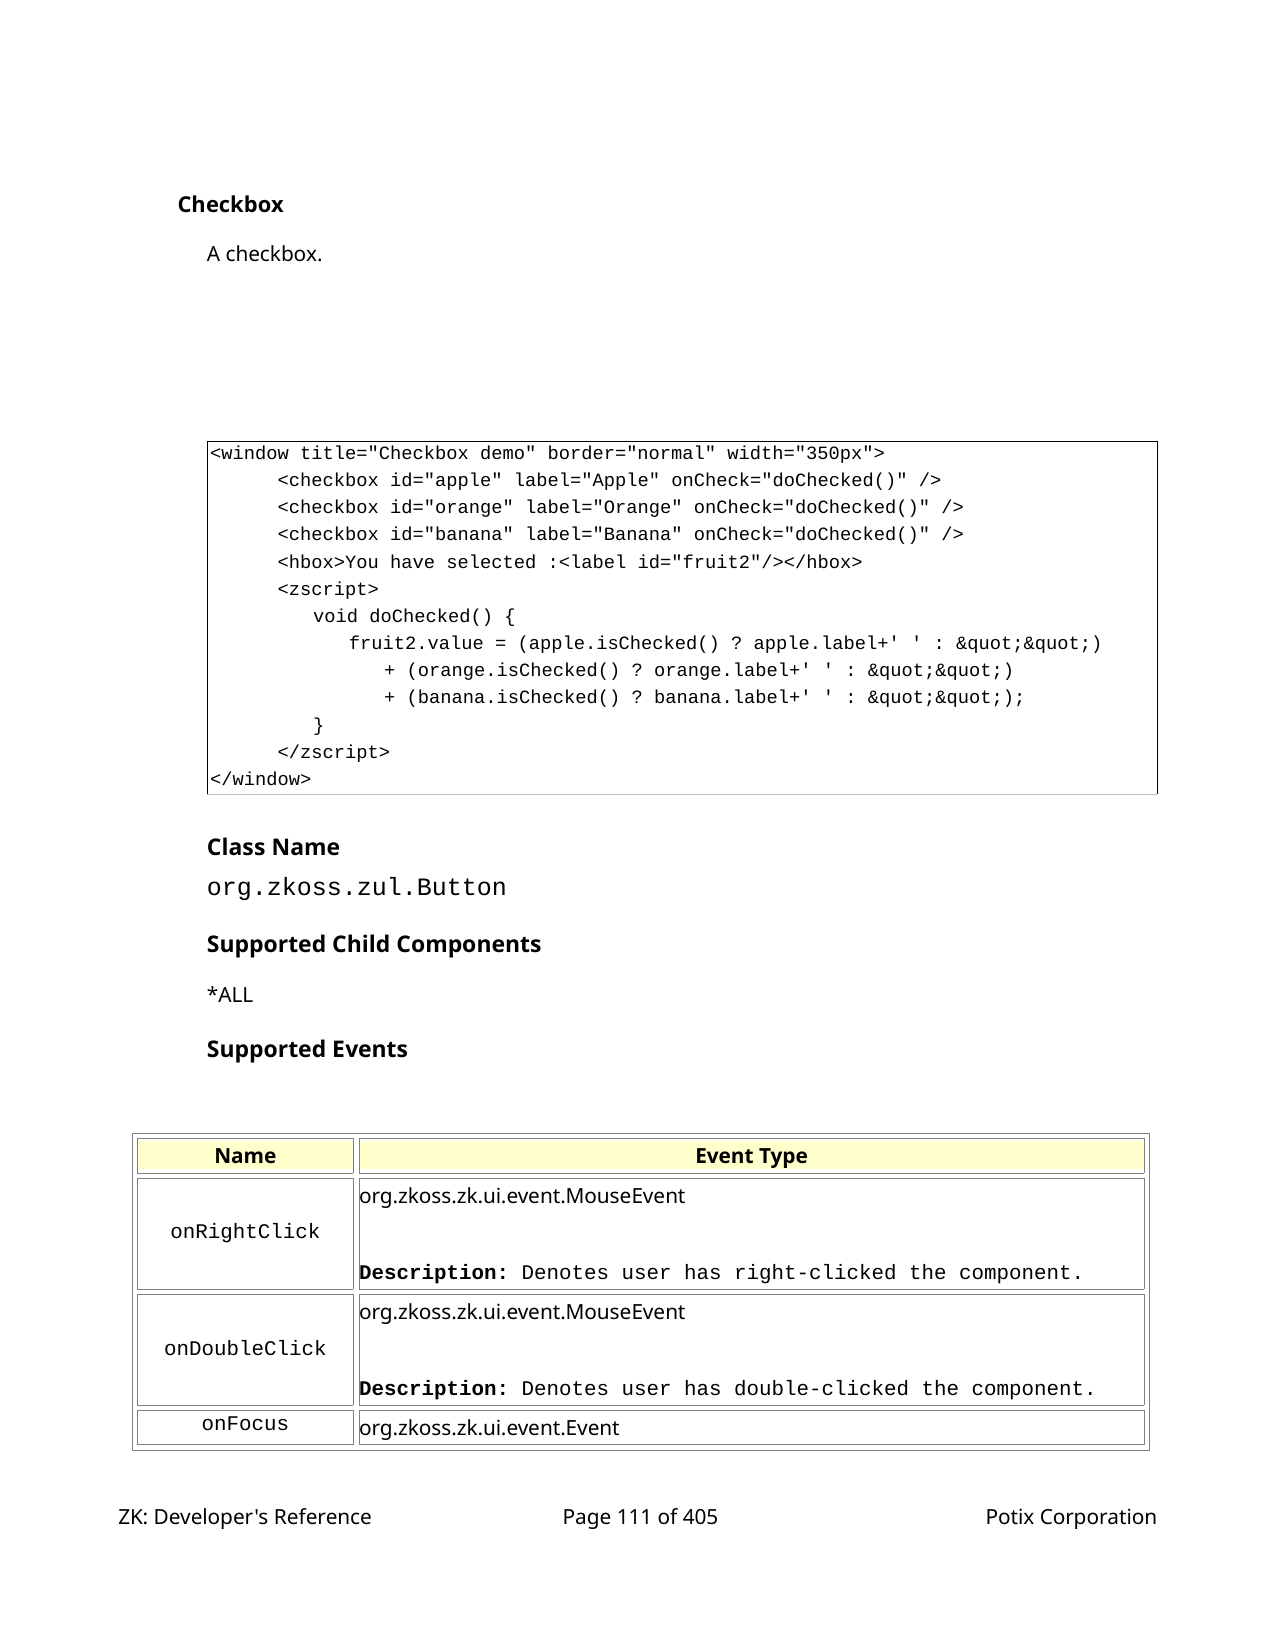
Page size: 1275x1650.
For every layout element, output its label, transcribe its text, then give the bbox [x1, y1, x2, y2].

text *ALL [207, 980, 1157, 1008]
text void doChecked() { [208, 604, 1157, 628]
text </zscript> [208, 740, 1157, 764]
subtitle Checkbox [177, 189, 1157, 219]
table_cell org.zkoss.zk.ui.event.MouseEvent Description: Denotes user has right-clicked the component. [356, 1173, 1147, 1289]
table_cell onRightClick [134, 1173, 356, 1289]
table_header Event Type [356, 1134, 1147, 1172]
table_header Name [134, 1134, 356, 1172]
subtitle Class Name [207, 831, 1157, 862]
table_cell org.zkoss.zk.ui.event.MouseEvent Description: Denotes user has double-clicked the component. [356, 1289, 1147, 1405]
text fruit2.value = (apple.isChecked() ? apple.label+' ' : &quot;&quot;) [208, 631, 1157, 655]
text A checkbox. [207, 239, 1157, 268]
text <checkbox id="orange" label="Orange" onCheck="doChecked()" /> [208, 495, 1157, 519]
text <checkbox id="apple" label="Apple" onCheck="doChecked()" /> [208, 468, 1157, 492]
table_cell org.zkoss.zk.ui.event.Event [356, 1405, 1147, 1444]
text <checkbox id="banana" label="Banana" onCheck="doChecked()" /> [208, 522, 1157, 547]
text <hbox>You have selected :<label id="fruit2"/></hbox> [208, 549, 1157, 574]
text <zscript> [208, 577, 1157, 601]
text org.zkoss.zul.Button [207, 874, 1157, 903]
table_cell onDoubleClick [134, 1289, 356, 1405]
text } [208, 713, 1157, 737]
text <window title="Checkbox demo" border="normal" width="350px"> [208, 442, 1157, 465]
subtitle Supported Events [207, 1033, 1157, 1064]
text + (orange.isChecked() ? orange.label+' ' : &quot;&quot;) [208, 658, 1157, 682]
text + (banana.isChecked() ? banana.label+' ' : &quot;&quot;); [208, 685, 1157, 710]
subtitle Supported Child Components [207, 928, 1157, 959]
table_cell onFocus [134, 1405, 356, 1444]
text </window> [208, 767, 1157, 794]
